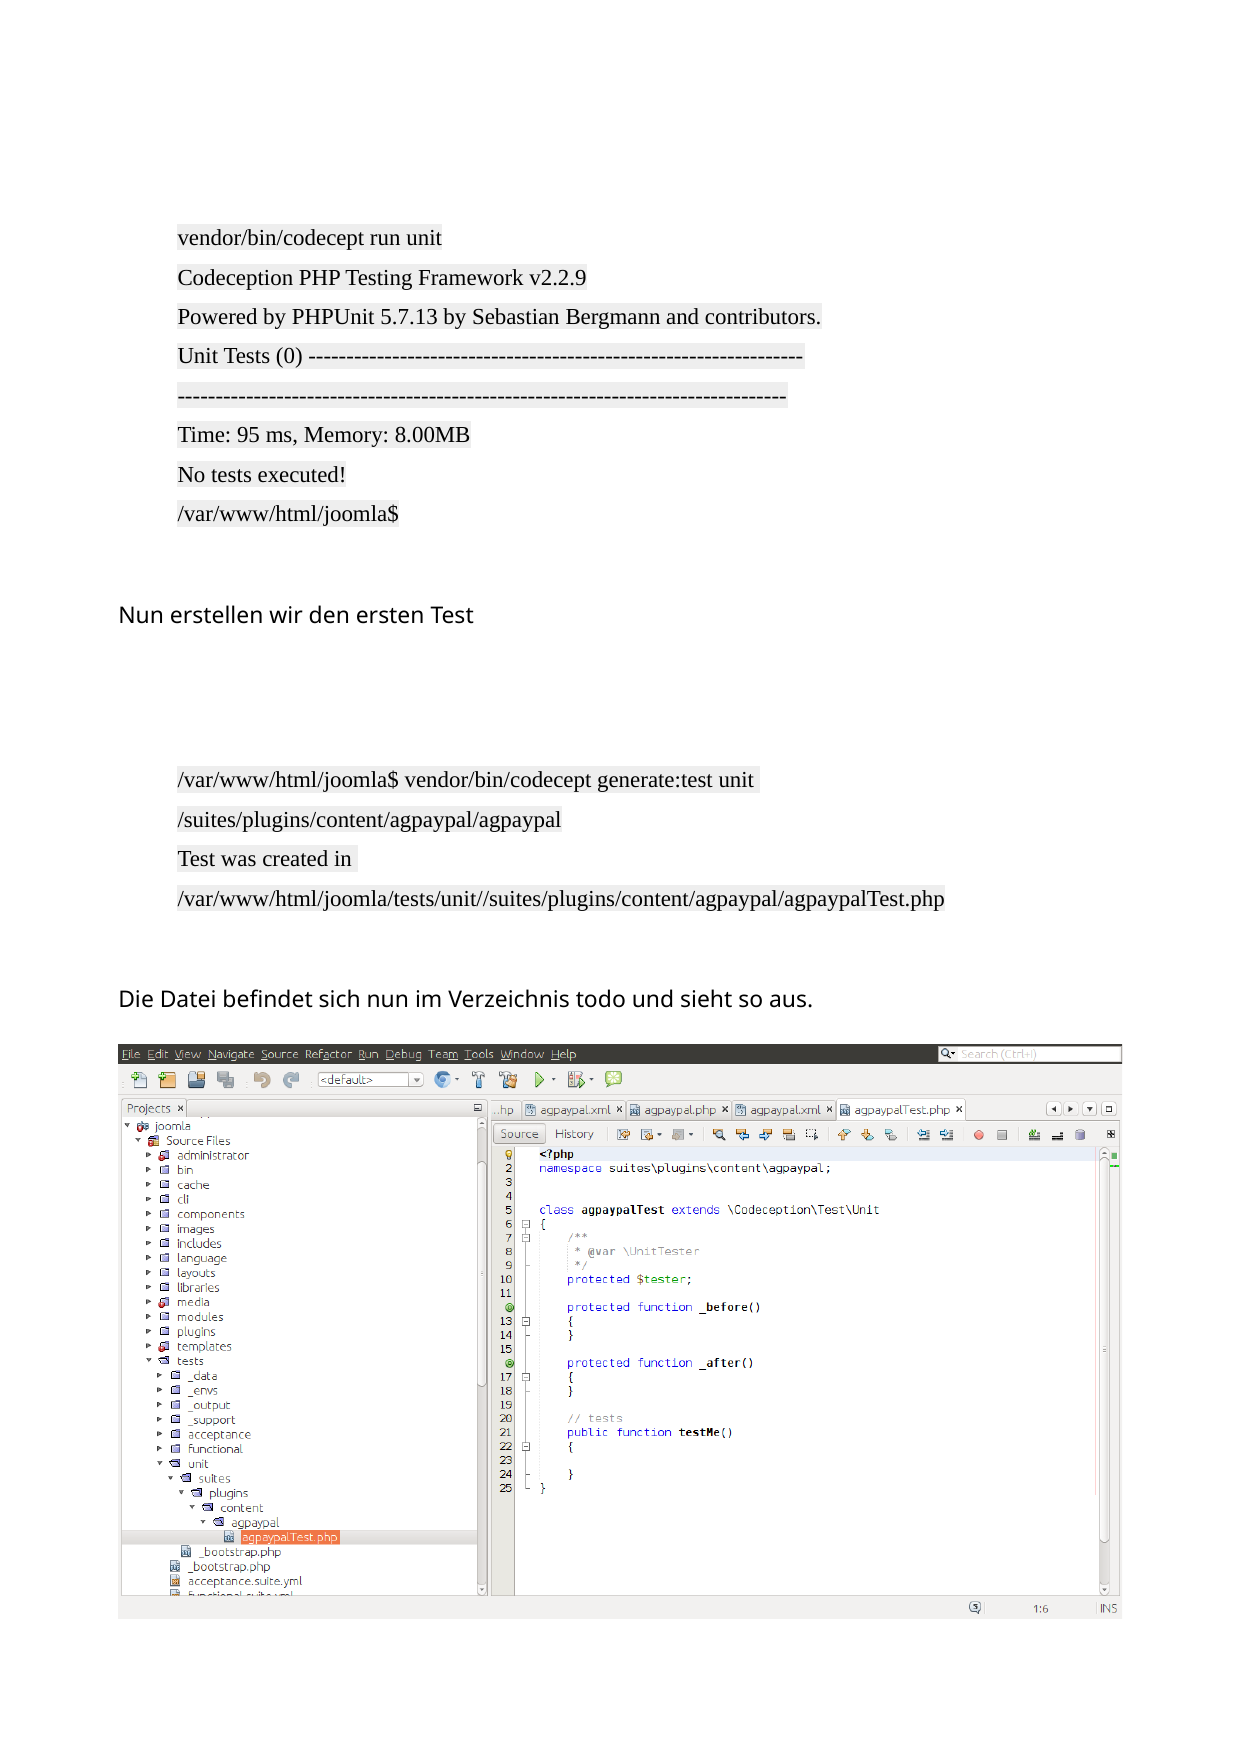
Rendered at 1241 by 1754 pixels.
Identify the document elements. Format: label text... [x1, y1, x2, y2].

text Nun erstellen wir den ersten Test [118, 599, 1122, 630]
text vendor/bin/codecept run unit Codeception PHP Testing Framework v2.2.9 Powered by PHPUnit 5.7.13 by Sebastian Bergmann and contributors. Unit Tests (0) ----------------------------------------------------------------- -------------------------------------------------------------------------------- Time: 95 ms, Memory: 8.00MB No tests executed! /var/www/html/joomla$ [177, 224, 1122, 527]
picture [118, 1044, 1123, 1619]
text /var/www/html/joomla$ vendor/bin/codecept generate:test unit /suites/plugins/content/agpaypal/agpaypal Test was created in /var/www/html/joomla/tests/unit//suites/plugins/content/agpaypal/agpaypalTest.php [177, 766, 1122, 911]
text Die Datei befindet sich nun im Verzeichnis todo und sieht so aus. [118, 983, 1122, 1014]
